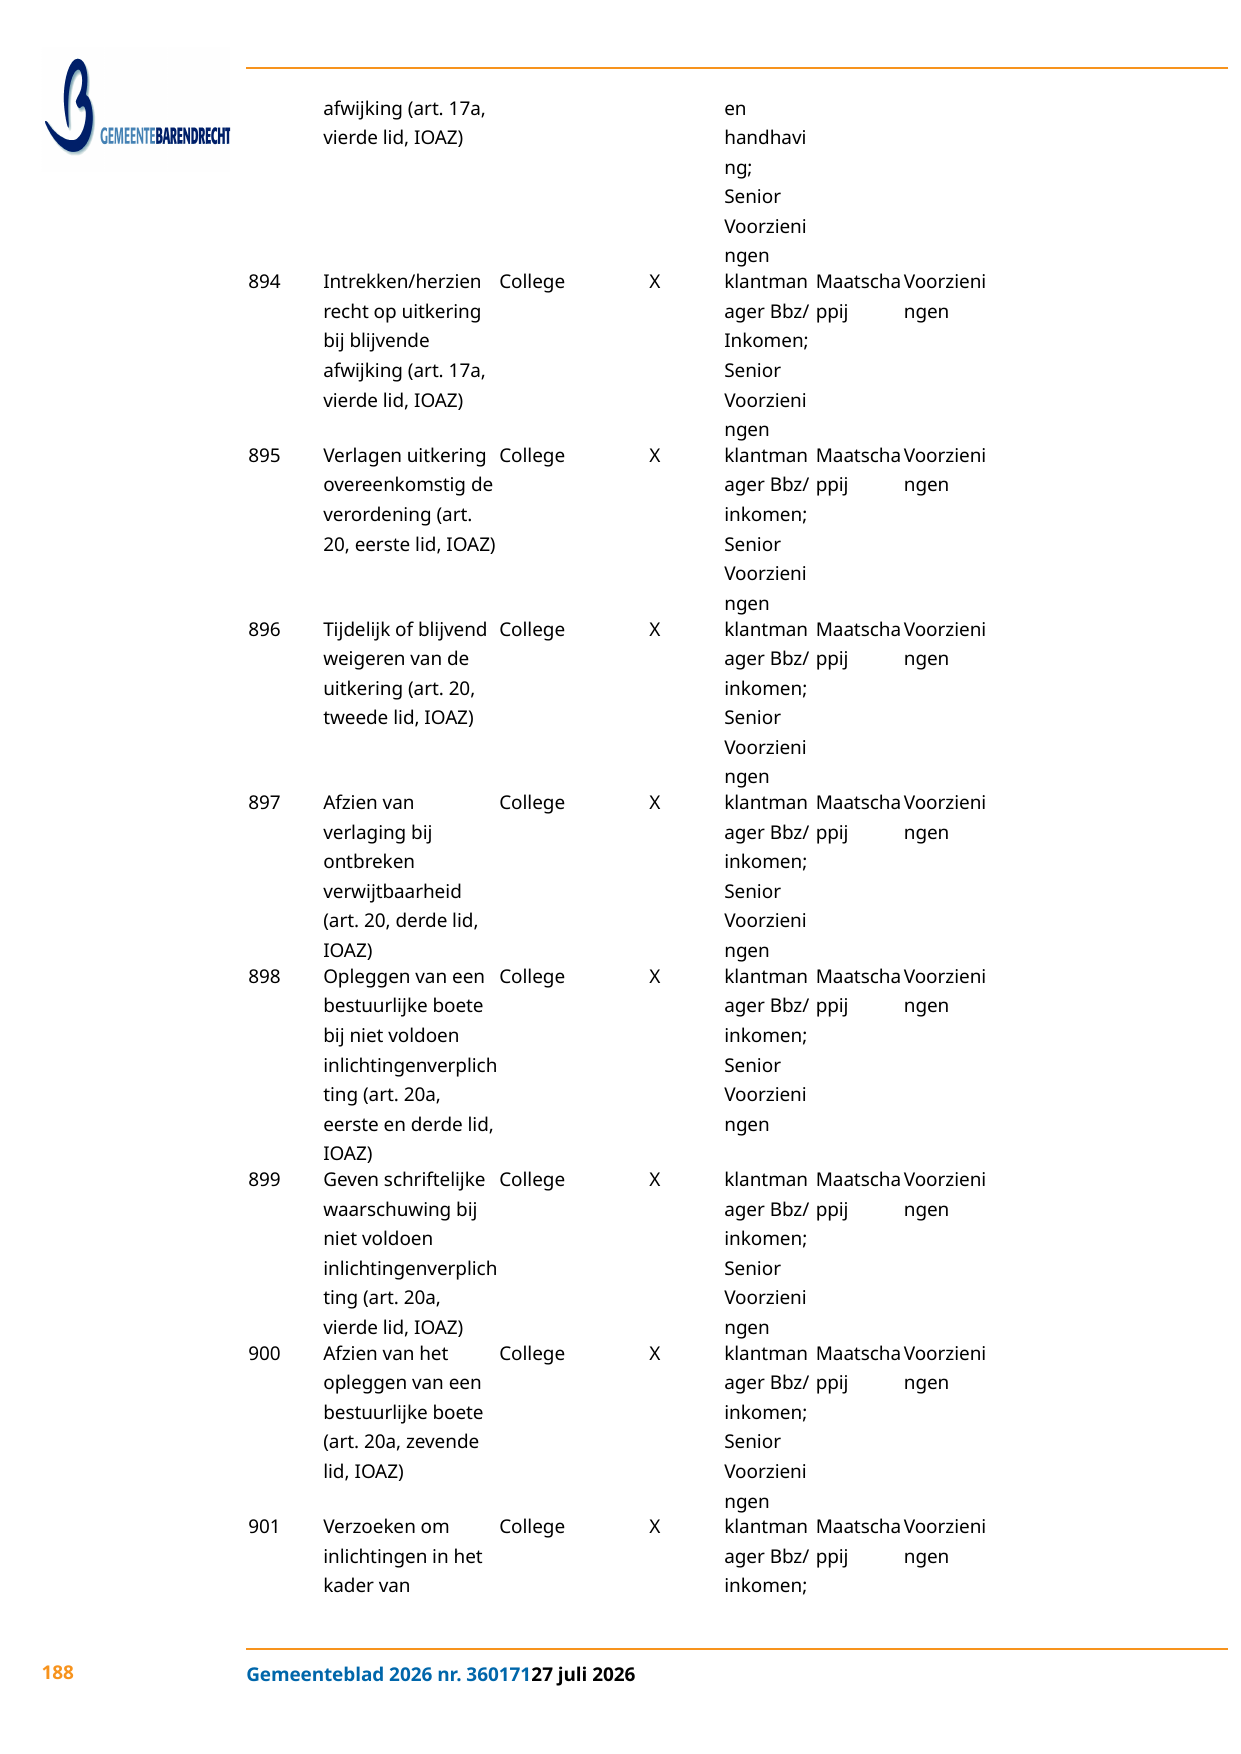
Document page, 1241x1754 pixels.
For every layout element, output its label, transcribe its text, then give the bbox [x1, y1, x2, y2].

table_cell [992, 442, 1152, 616]
table_cell klantmanager Bbz/ inkomen; Senior Voorzieningen [724, 1340, 816, 1513]
table_cell Opleggen van een bestuurlijke boete bij niet voldoen inlichtingenverplichting (art. 20a, eerste en derde lid, IOAZ) [323, 963, 499, 1166]
table_cell klantmanager Bbz/ inkomen; [724, 1514, 816, 1598]
table_cell Verlagen uitkering overeenkomstig de verordening (art. 20, eerste lid, IOAZ) [323, 442, 499, 616]
table_cell en handhaving; Senior Voorzieningen [724, 95, 816, 268]
table_cell Afzien van verlaging bij ontbreken verwijtbaarheid (art. 20, derde lid, IOAZ) [323, 789, 499, 963]
table_cell [992, 1340, 1152, 1513]
table_cell [816, 95, 904, 268]
table_cell [649, 95, 724, 268]
table_cell klantmanager Bbz/ inkomen; Senior Voorzieningen [724, 616, 816, 789]
table_cell [574, 1340, 649, 1513]
table_cell X [649, 616, 724, 789]
table_cell [904, 95, 992, 268]
table_cell [574, 1514, 649, 1598]
table_cell [992, 789, 1152, 963]
table_cell [574, 269, 649, 442]
table_cell [248, 95, 323, 268]
table_cell klantmanager Bbz/ inkomen; Senior Voorzieningen [724, 442, 816, 616]
table_cell College [499, 789, 574, 963]
table_cell Maatschappij [816, 963, 904, 1166]
table_cell [992, 616, 1152, 789]
table_cell College [499, 1166, 574, 1340]
table_cell Voorzieningen [904, 616, 992, 789]
table_cell [992, 963, 1152, 1166]
table_cell [574, 789, 649, 963]
table_cell X [649, 269, 724, 442]
table_cell Afzien van het opleggen van een bestuurlijke boete (art. 20a, zevende lid, IOAZ) [323, 1340, 499, 1513]
table_cell [574, 442, 649, 616]
table_cell 901 [248, 1514, 323, 1598]
table_cell Voorzieningen [904, 1514, 992, 1598]
table_cell Voorzieningen [904, 269, 992, 442]
table_cell 896 [248, 616, 323, 789]
table_cell [992, 1166, 1152, 1340]
table_cell Maatschappij [816, 1514, 904, 1598]
table_cell X [649, 789, 724, 963]
picture [41, 47, 231, 172]
table_cell 897 [248, 789, 323, 963]
table_cell [499, 95, 574, 268]
table_cell [992, 269, 1152, 442]
table_cell Maatschappij [816, 269, 904, 442]
table_cell [574, 616, 649, 789]
table_cell klantmanager Bbz/ Inkomen; Senior Voorzieningen [724, 269, 816, 442]
table_cell afwijking (art. 17a, vierde lid, IOAZ) [323, 95, 499, 268]
table_cell Voorzieningen [904, 1340, 992, 1513]
table_cell 894 [248, 269, 323, 442]
table_cell [574, 963, 649, 1166]
table_cell X [649, 1166, 724, 1340]
table_cell X [649, 442, 724, 616]
table_cell [992, 1514, 1152, 1598]
table_cell College [499, 616, 574, 789]
table_cell Maatschappij [816, 1166, 904, 1340]
table_cell [574, 1166, 649, 1340]
table_cell [574, 95, 649, 268]
table_cell College [499, 269, 574, 442]
table_cell 898 [248, 963, 323, 1166]
table_cell College [499, 442, 574, 616]
table_cell Maatschappij [816, 1340, 904, 1513]
table_cell Verzoeken om inlichtingen in het kader van [323, 1514, 499, 1598]
table_cell Intrekken/herzien recht op uitkering bij blijvende afwijking (art. 17a, vierde lid, IOAZ) [323, 269, 499, 442]
table_cell 895 [248, 442, 323, 616]
table_cell X [649, 963, 724, 1166]
table_cell X [649, 1514, 724, 1598]
table_cell Geven schriftelijke waarschuwing bij niet voldoen inlichtingenverplichting (art. 20a, vierde lid, IOAZ) [323, 1166, 499, 1340]
table_cell Maatschappij [816, 616, 904, 789]
table_cell College [499, 963, 574, 1166]
table_cell Maatschappij [816, 789, 904, 963]
table_cell College [499, 1340, 574, 1513]
table_cell Voorzieningen [904, 963, 992, 1166]
table_cell 900 [248, 1340, 323, 1513]
table_cell Voorzieningen [904, 789, 992, 963]
table_cell Maatschappij [816, 442, 904, 616]
table_cell [992, 95, 1152, 268]
table_cell X [649, 1340, 724, 1513]
table_cell Voorzieningen [904, 442, 992, 616]
table_cell 899 [248, 1166, 323, 1340]
table_cell Tijdelijk of blijvend weigeren van de uitkering (art. 20, tweede lid, IOAZ) [323, 616, 499, 789]
table_cell klantmanager Bbz/ inkomen; Senior Voorzieningen [724, 789, 816, 963]
table_cell klantmanager Bbz/ inkomen; Senior Voorzieningen [724, 963, 816, 1166]
table_cell College [499, 1514, 574, 1598]
table_cell klantmanager Bbz/ inkomen; Senior Voorzieningen [724, 1166, 816, 1340]
table_cell Voorzieningen [904, 1166, 992, 1340]
